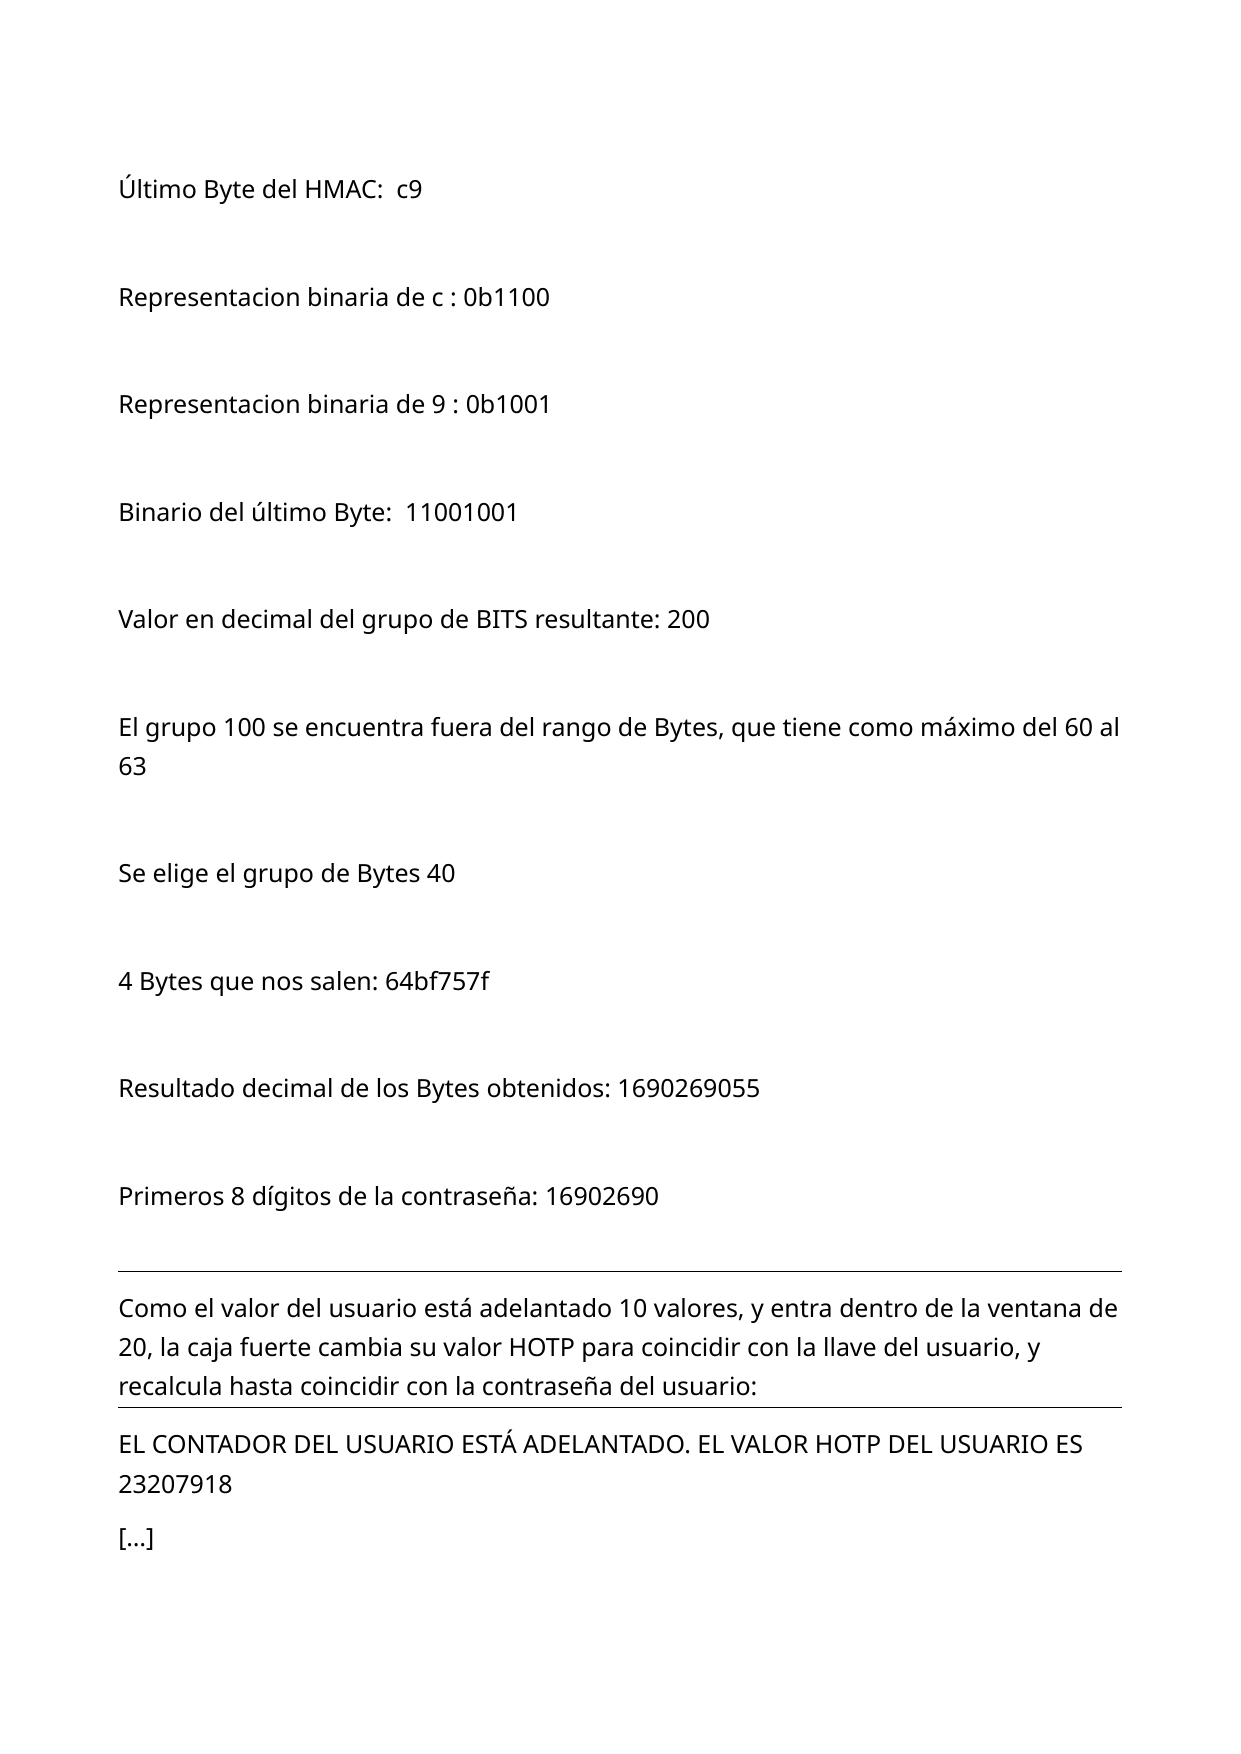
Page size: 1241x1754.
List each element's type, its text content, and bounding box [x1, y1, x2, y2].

text Representacion binaria de c : 0b1100 [118, 279, 1122, 313]
text El grupo 100 se encuentra fuera del rango de Bytes, que tiene como máximo del 60 al 63 [118, 709, 1122, 783]
text EL CONTADOR DEL USUARIO ESTÁ ADELANTADO. EL VALOR HOTP DEL USUARIO ES 23207918 [118, 1427, 1122, 1500]
text Primeros 8 dígitos de la contraseña: 16902690 [118, 1178, 1122, 1213]
text Valor en decimal del grupo de BITS resultante: 200 [118, 602, 1122, 636]
text Binario del último Byte: 11001001 [118, 494, 1122, 528]
text Representacion binaria de 9 : 0b1001 [118, 387, 1122, 421]
text Resultado decimal de los Bytes obtenidos: 1690269055 [118, 1071, 1122, 1105]
text Último Byte del HMAC: c9 [118, 172, 1122, 206]
text Como el valor del usuario está adelantado 10 valores, y entra dentro de la ventana de 20, la caja fuerte cambia su valor HOTP para coincidir con la llave del usuario, y recalcula hasta coincidir con la contraseña del usuario: [118, 1291, 1122, 1407]
text 4 Bytes que nos salen: 64bf757f [118, 963, 1122, 998]
text […] [118, 1520, 1122, 1554]
text Se elige el grupo de Bytes 40 [118, 856, 1122, 890]
